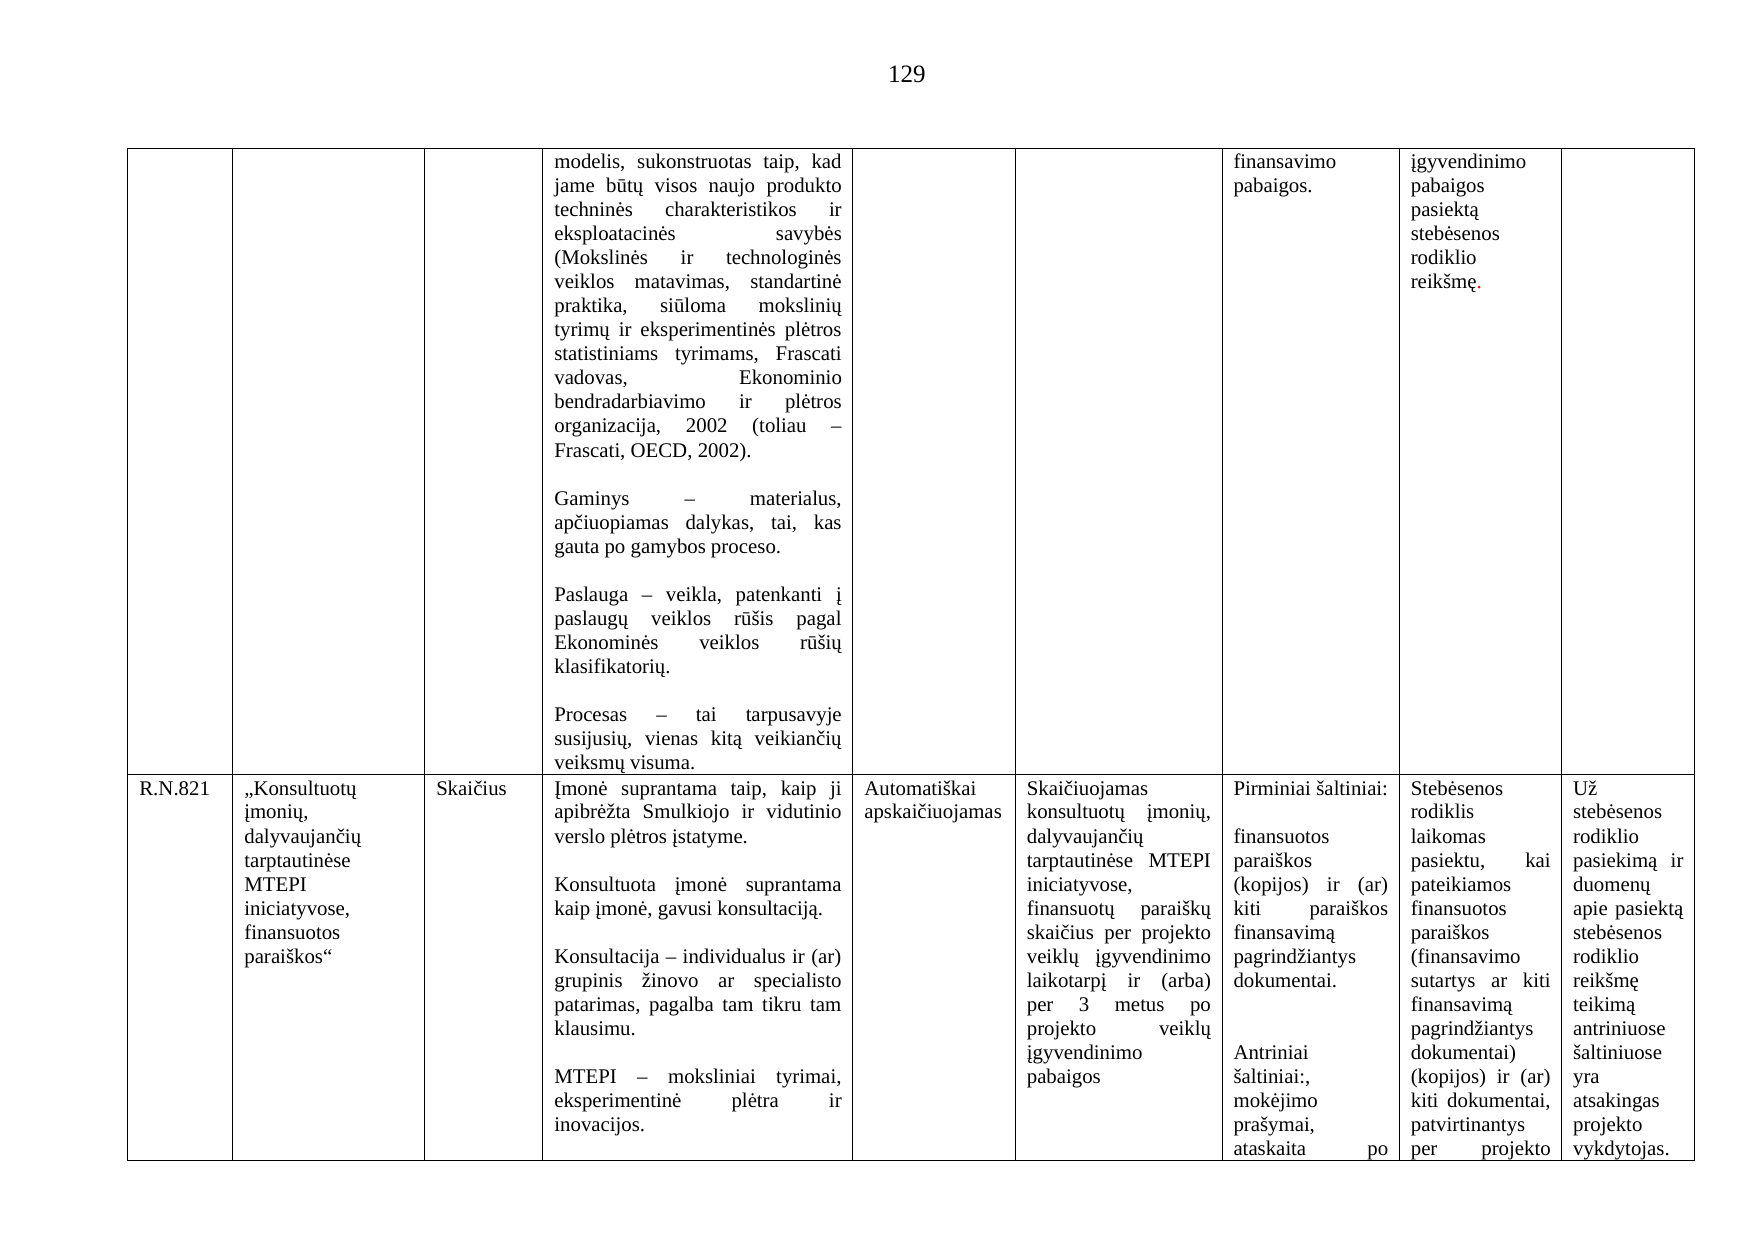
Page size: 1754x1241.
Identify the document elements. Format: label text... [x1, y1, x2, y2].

table_cell Stebėsenos rodiklis laikomas pasiektu, kai pateikiamos finansuotos paraiškos (finansavimo sutartys ar kiti finansavimą pagrindžiantys dokumentai) (kopijos) ir (ar) kiti dokumentai, patvirtinantys per projekto [1400, 775, 1561, 1160]
table_cell [233, 149, 424, 774]
table_cell Pirminiai šaltiniai: finansuotos paraiškos (kopijos) ir (ar) kiti paraiškos finansavimą pagrindžiantys dokumentai. Antriniai šaltiniai:, mokėjimo prašymai, ataskaita po [1223, 775, 1399, 1160]
table_cell finansavimo pabaigos. [1223, 149, 1399, 774]
table_cell R.N.821 [128, 775, 232, 1160]
table_cell [128, 149, 232, 774]
table_cell „Konsultuotų įmonių, dalyvaujančių tarptautinėse MTEPI iniciatyvose, finansuotos paraiškos“ [233, 775, 424, 1160]
table_cell [1562, 149, 1694, 774]
table_cell Automatiškai apskaičiuojamas [853, 775, 1015, 1160]
table_cell modelis, sukonstruotas taip, kad jame būtų visos naujo produkto techninės charakteristikos ir eksploatacinės savybės (Mokslinės ir technologinės veiklos matavimas, standartinė praktika, siūloma mokslinių tyrimų ir eksperimentinės plėtros statistiniams tyrimams, Frascati vadovas, Ekonominio bendradarbiavimo ir plėtros organizacija, 2002 (toliau – Frascati, OECD, 2002). Gaminys – materialus, apčiuopiamas dalykas, tai, kas gauta po gamybos proceso. Paslauga – veikla, patenkanti į paslaugų veiklos rūšis pagal Ekonominės veiklos rūšių klasifikatorių. Procesas – tai tarpusavyje susijusių, vienas kitą veikiančių veiksmų visuma. [543, 149, 852, 774]
table_cell Skaičius [425, 775, 542, 1160]
table_cell [425, 149, 542, 774]
table_cell Skaičiuojamas konsultuotų įmonių, dalyvaujančių tarptautinėse MTEPI iniciatyvose, finansuotų paraiškų skaičius per projekto veiklų įgyvendinimo laikotarpį ir (arba) per 3 metus po projekto veiklų įgyvendinimo pabaigos [1016, 775, 1222, 1160]
table_cell [853, 149, 1015, 774]
table_cell [1016, 149, 1222, 774]
table_cell įgyvendinimo pabaigos pasiektą stebėsenos rodiklio reikšmę. [1400, 149, 1561, 774]
table_cell Už stebėsenos rodiklio pasiekimą ir duomenų apie pasiektą stebėsenos rodiklio reikšmę teikimą antriniuose šaltiniuose yra atsakingas projekto vykdytojas. [1562, 775, 1694, 1160]
table_cell Įmonė suprantama taip, kaip ji apibrėžta Smulkiojo ir vidutinio verslo plėtros įstatyme. Konsultuota įmonė suprantama kaip įmonė, gavusi konsultaciją. Konsultacija – individualus ir (ar) grupinis žinovo ar specialisto patarimas, pagalba tam tikru tam klausimu. MTEPI – moksliniai tyrimai, eksperimentinė plėtra ir inovacijos. [543, 775, 852, 1160]
